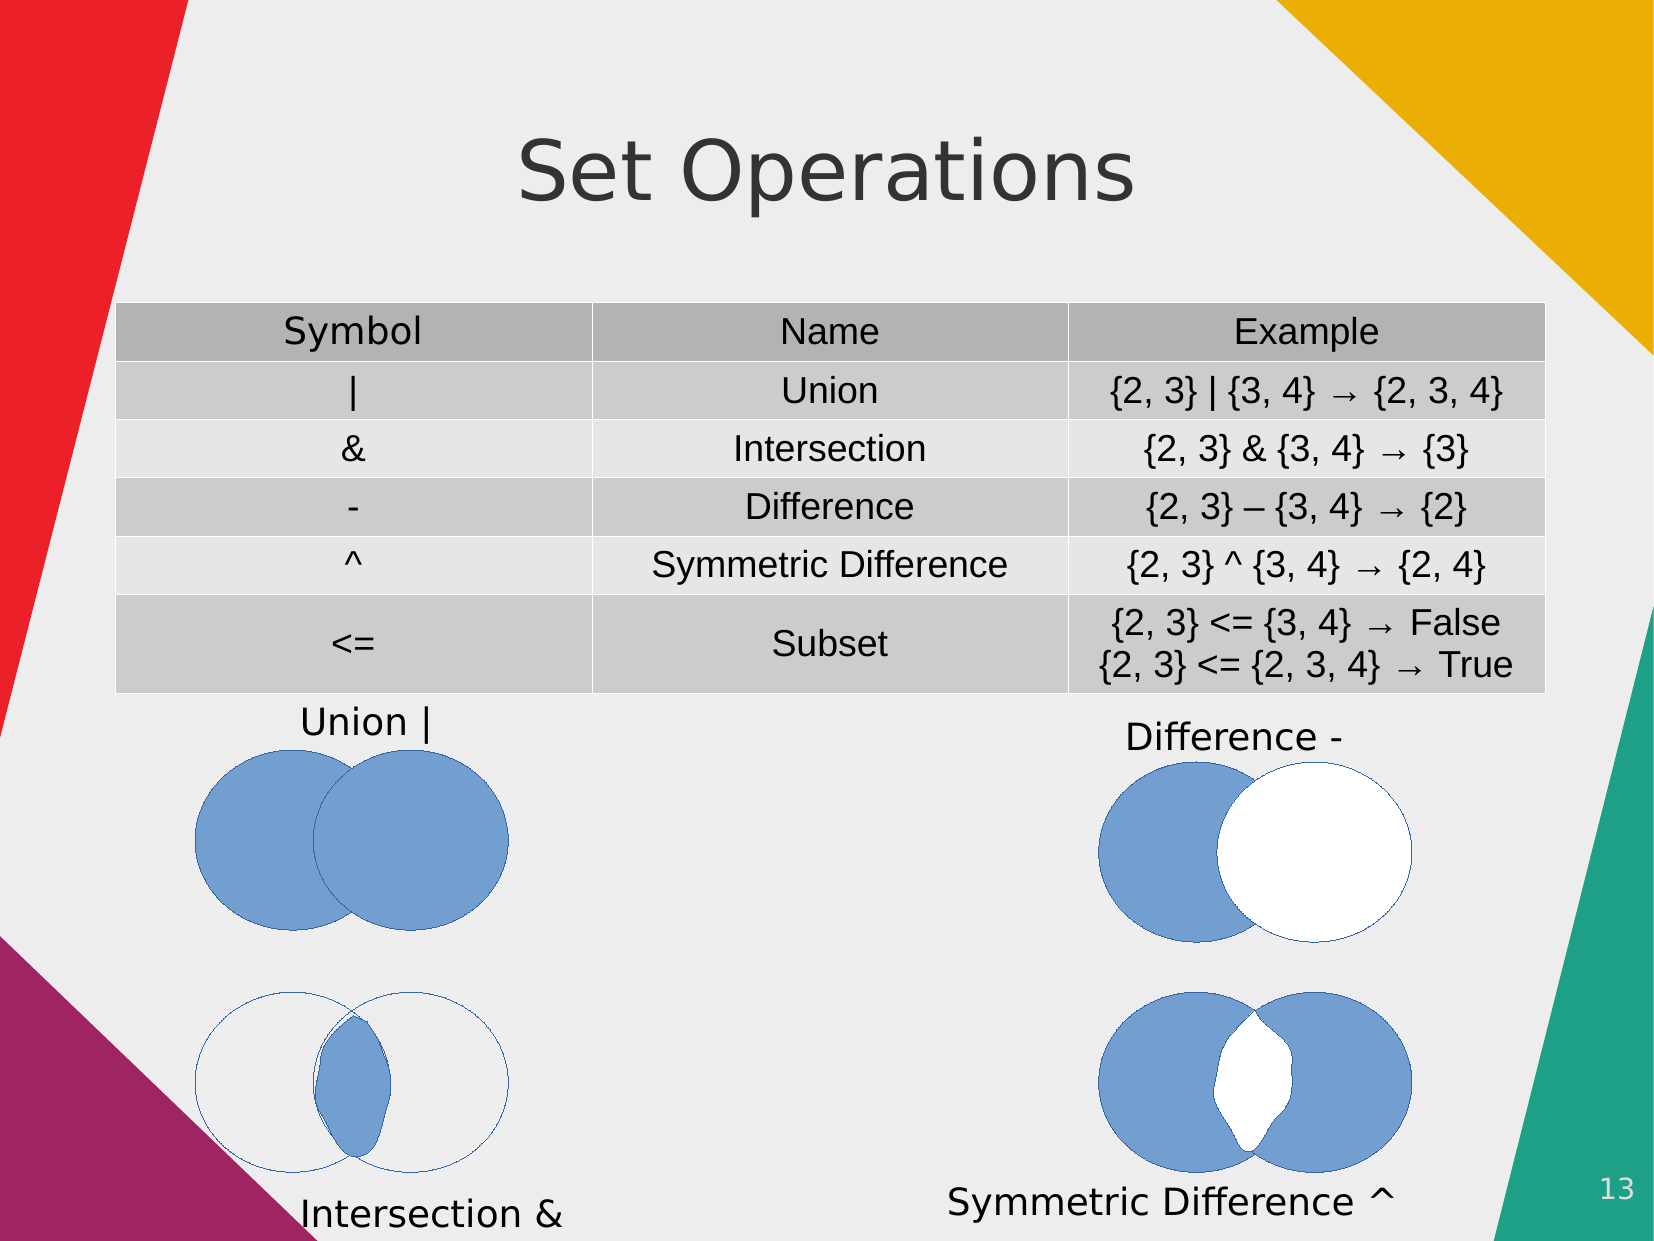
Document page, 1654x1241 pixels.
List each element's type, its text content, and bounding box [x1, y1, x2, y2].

table_cell Union [593, 362, 1068, 419]
table_cell ^ [116, 537, 592, 594]
text_box Union | [285, 693, 481, 752]
text_box [1098, 992, 1412, 1173]
table_cell Difference [593, 478, 1068, 536]
table_cell Intersection [593, 420, 1068, 477]
table_header Example [1069, 303, 1545, 361]
text_box Difference - [1110, 708, 1378, 811]
table_cell Symmetric Difference [593, 537, 1068, 594]
table_cell | [116, 362, 592, 419]
table_header Name [593, 303, 1068, 361]
text_box Intersection & [285, 1185, 586, 1241]
table_cell Subset [593, 595, 1068, 693]
text_box [195, 750, 509, 931]
table_cell {2, 3} – {3, 4} → {2} [1069, 478, 1545, 536]
text_box [315, 1015, 391, 1157]
table_header Symbol [116, 303, 592, 361]
table_cell {2, 3} ^ {3, 4} → {2, 4} [1069, 537, 1545, 594]
text_box Symmetric Difference ^ [932, 1173, 1441, 1241]
table_cell & [116, 420, 592, 477]
text_box [1098, 783, 1412, 943]
table_cell {2, 3} & {3, 4} → {3} [1069, 420, 1545, 477]
table_cell {2, 3} | {3, 4} → {2, 3, 4} [1069, 362, 1545, 419]
table_cell <= [116, 595, 592, 693]
title Set Operations [114, 73, 1539, 271]
table_cell {2, 3} <= {3, 4} → False {2, 3} <= {2, 3, 4} → True [1069, 595, 1545, 693]
table_cell - [116, 478, 592, 536]
